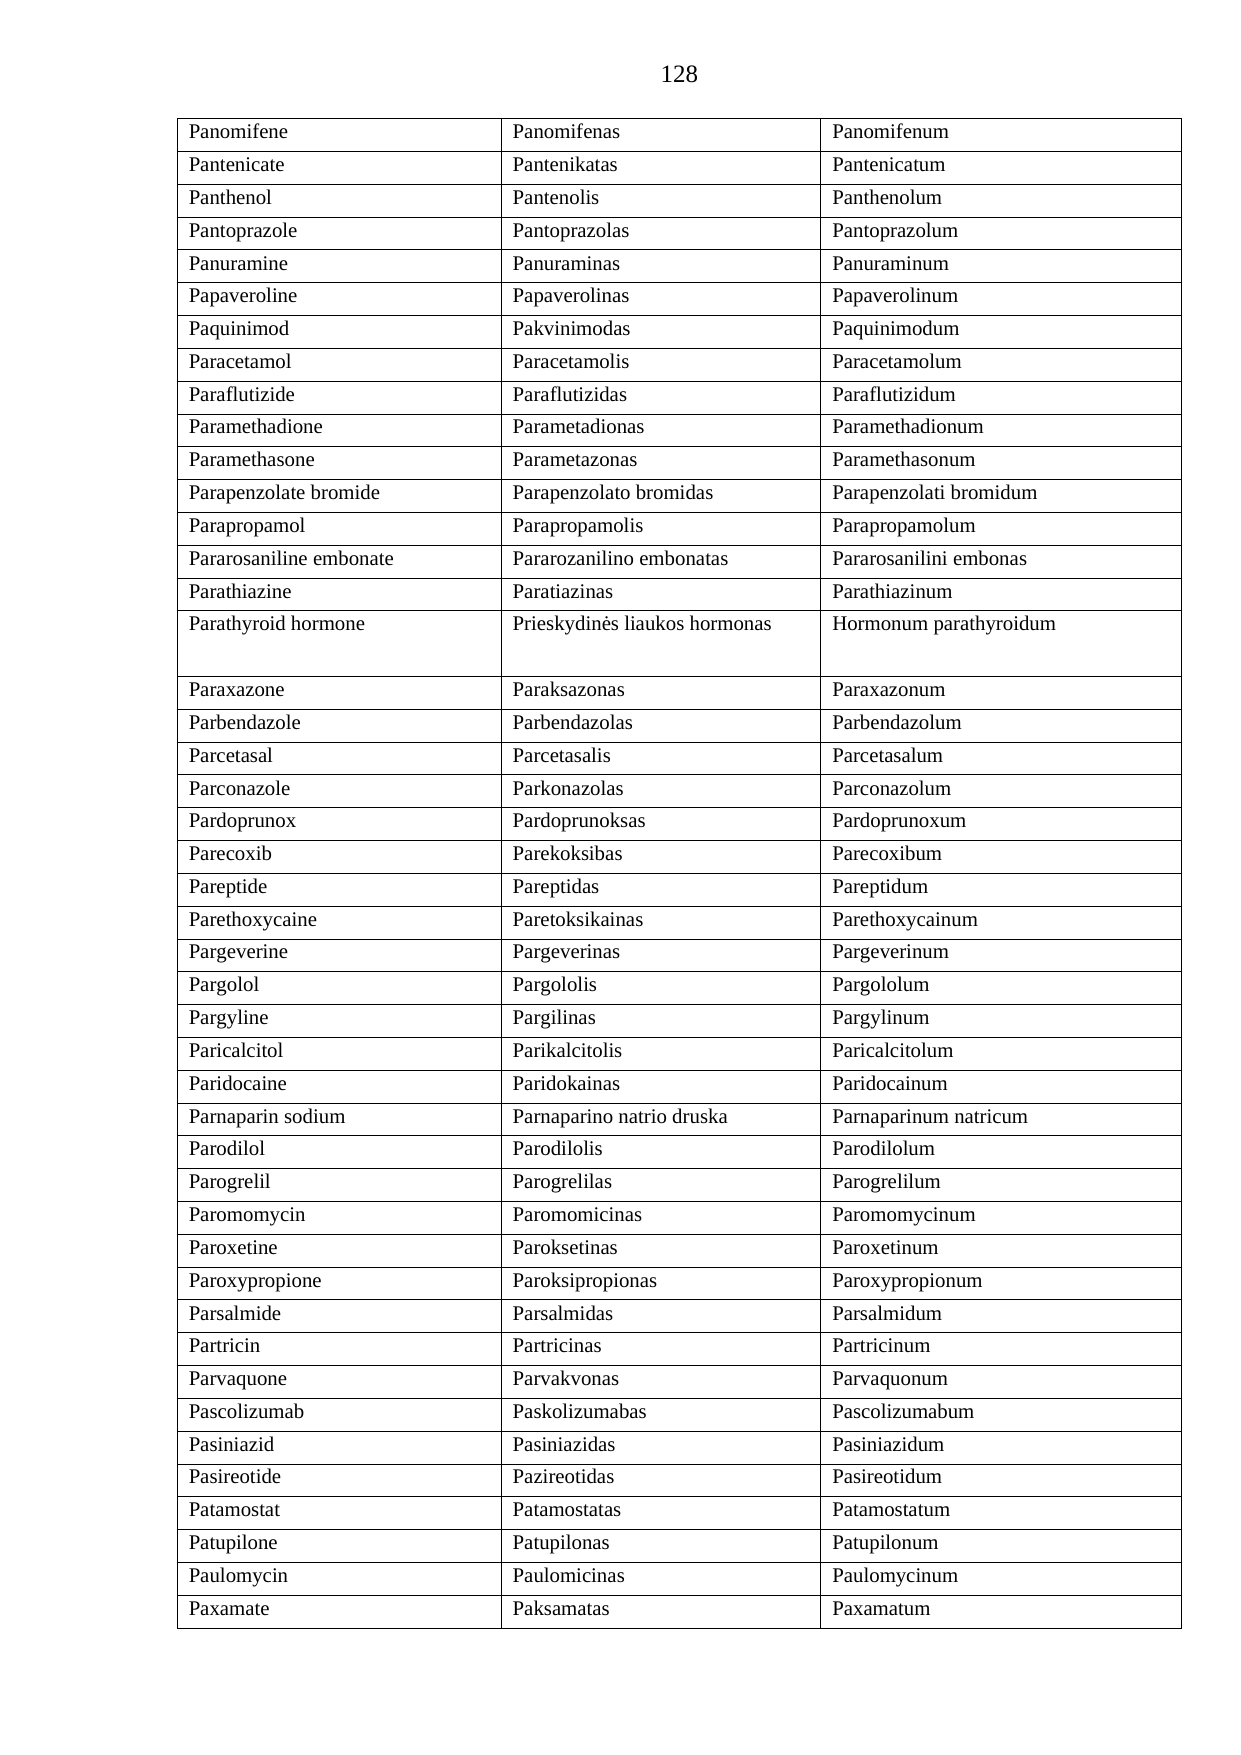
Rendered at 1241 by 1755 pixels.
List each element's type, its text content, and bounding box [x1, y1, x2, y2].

table_cell Paroxetinum [821, 1235, 1181, 1267]
table_cell Paquinimod [178, 316, 501, 348]
table_cell Parogrelilas [502, 1169, 820, 1201]
table_cell Pargeverine [178, 940, 501, 971]
table_cell Pargolol [178, 972, 501, 1004]
table_cell Paretoksikainas [502, 907, 820, 938]
table_cell Parnaparinum natricum [821, 1104, 1181, 1135]
table_cell Paratiazinas [502, 579, 820, 610]
table_cell Paroxypropionum [821, 1268, 1181, 1299]
table_cell Parapenzolate bromide [178, 480, 501, 512]
table_cell Paroksipropionas [502, 1268, 820, 1299]
table_cell Parodilolis [502, 1136, 820, 1168]
table_cell Parikalcitolis [502, 1038, 820, 1070]
table_cell Pargeverinum [821, 940, 1181, 971]
table_cell Pantoprazole [178, 218, 501, 249]
table_cell Panuramine [178, 250, 501, 282]
table_cell Patupilonum [821, 1530, 1181, 1562]
table_cell Paramethasonum [821, 447, 1181, 479]
table_cell Parametazonas [502, 447, 820, 479]
table_cell Prieskydinės liaukos hormonas [502, 611, 820, 676]
table_cell Partricinum [821, 1333, 1181, 1365]
table_cell Parconazolum [821, 775, 1181, 807]
table_cell Pardoprunoxum [821, 808, 1181, 840]
table_cell Parnaparin sodium [178, 1104, 501, 1135]
table_cell Parodilol [178, 1136, 501, 1168]
table_cell Panomifene [178, 119, 501, 151]
table_cell Parathiazine [178, 579, 501, 610]
table_cell Parvaquone [178, 1366, 501, 1398]
table_cell Parvaquonum [821, 1366, 1181, 1398]
table_cell Parathyroid hormone [178, 611, 501, 676]
table_cell Pararosanilini embonas [821, 546, 1181, 577]
table_cell Partricinas [502, 1333, 820, 1365]
table_cell Parbendazolum [821, 710, 1181, 742]
table_cell Paraksazonas [502, 677, 820, 709]
table_cell Pasireotide [178, 1465, 501, 1496]
table_cell Parogrelil [178, 1169, 501, 1201]
table_cell Parsalmide [178, 1300, 501, 1332]
table_cell Paridocainum [821, 1071, 1181, 1102]
table_cell Pareptidum [821, 874, 1181, 906]
table_cell Paskolizumabas [502, 1399, 820, 1431]
table_cell Parnaparino natrio druska [502, 1104, 820, 1135]
table_cell Paroxetine [178, 1235, 501, 1267]
table_cell Patamostatas [502, 1497, 820, 1529]
table_cell Parethoxycainum [821, 907, 1181, 938]
table_cell Paramethadionum [821, 415, 1181, 446]
table_cell Pantoprazolas [502, 218, 820, 249]
table_cell Pasiniazidum [821, 1432, 1181, 1463]
table_cell Patamostatum [821, 1497, 1181, 1529]
table_cell Pantenikatas [502, 152, 820, 184]
table_cell Parodilolum [821, 1136, 1181, 1168]
table_cell Parsalmidas [502, 1300, 820, 1332]
table_cell Paroksetinas [502, 1235, 820, 1267]
table_cell Parametadionas [502, 415, 820, 446]
table_cell Paraflutizidum [821, 382, 1181, 413]
table_cell Paramethadione [178, 415, 501, 446]
table_cell Paraxazonum [821, 677, 1181, 709]
table_cell Parconazole [178, 775, 501, 807]
table_cell Pantenicate [178, 152, 501, 184]
table_cell Hormonum parathyroidum [821, 611, 1181, 676]
table_cell Paksamatas [502, 1596, 820, 1627]
table_cell Partricin [178, 1333, 501, 1365]
table_cell Parapenzolato bromidas [502, 480, 820, 512]
table_cell Parethoxycaine [178, 907, 501, 938]
table_cell Parvakvonas [502, 1366, 820, 1398]
table_cell Pakvinimodas [502, 316, 820, 348]
table_cell Papaverolinas [502, 283, 820, 315]
table_cell Parcetasalum [821, 743, 1181, 774]
table_cell Parbendazole [178, 710, 501, 742]
table_cell Pargylinum [821, 1005, 1181, 1037]
table_cell Paricalcitol [178, 1038, 501, 1070]
table_cell Paramethasone [178, 447, 501, 479]
table_cell Pararozanilino embonatas [502, 546, 820, 577]
table_cell Papaveroline [178, 283, 501, 315]
table_cell Paquinimodum [821, 316, 1181, 348]
table_cell Pargololis [502, 972, 820, 1004]
table_cell Parkonazolas [502, 775, 820, 807]
table_cell Parcetasal [178, 743, 501, 774]
table_cell Panomifenum [821, 119, 1181, 151]
table_cell Parapropamol [178, 513, 501, 545]
table_cell Paulomicinas [502, 1563, 820, 1595]
table_cell Pantenolis [502, 185, 820, 217]
table_cell Paraxazone [178, 677, 501, 709]
table_cell Pazireotidas [502, 1465, 820, 1496]
table_cell Pantoprazolum [821, 218, 1181, 249]
table_cell Parapenzolati bromidum [821, 480, 1181, 512]
table_cell Pasireotidum [821, 1465, 1181, 1496]
table_cell Paxamate [178, 1596, 501, 1627]
table_cell Pargeverinas [502, 940, 820, 971]
table_cell Paulomycinum [821, 1563, 1181, 1595]
table_cell Pantenicatum [821, 152, 1181, 184]
table_cell Patupilone [178, 1530, 501, 1562]
table_cell Pasiniazidas [502, 1432, 820, 1463]
table_cell Paulomycin [178, 1563, 501, 1595]
table_cell Pasiniazid [178, 1432, 501, 1463]
table_cell Paraflutizidas [502, 382, 820, 413]
table_cell Parbendazolas [502, 710, 820, 742]
table_cell Parekoksibas [502, 841, 820, 873]
table_cell Papaverolinum [821, 283, 1181, 315]
table_cell Parecoxib [178, 841, 501, 873]
table_cell Panthenol [178, 185, 501, 217]
table_cell Paroxypropione [178, 1268, 501, 1299]
table_cell Pargyline [178, 1005, 501, 1037]
table_cell Panuraminum [821, 250, 1181, 282]
table_cell Parsalmidum [821, 1300, 1181, 1332]
table_cell Parathiazinum [821, 579, 1181, 610]
table_cell Pascolizumab [178, 1399, 501, 1431]
table_cell Paxamatum [821, 1596, 1181, 1627]
table_cell Pargilinas [502, 1005, 820, 1037]
table_cell Paromomycin [178, 1202, 501, 1234]
table_cell Pardoprunox [178, 808, 501, 840]
table_cell Patamostat [178, 1497, 501, 1529]
table_cell Patupilonas [502, 1530, 820, 1562]
table_cell Paracetamolis [502, 349, 820, 381]
table_cell Panuraminas [502, 250, 820, 282]
table_cell Paricalcitolum [821, 1038, 1181, 1070]
table_cell Pareptidas [502, 874, 820, 906]
table_cell Pargololum [821, 972, 1181, 1004]
table_cell Parapropamolis [502, 513, 820, 545]
table_cell Paridocaine [178, 1071, 501, 1102]
table_cell Paracetamol [178, 349, 501, 381]
table_cell Pascolizumabum [821, 1399, 1181, 1431]
table_cell Panomifenas [502, 119, 820, 151]
table_cell Parcetasalis [502, 743, 820, 774]
table_cell Paraflutizide [178, 382, 501, 413]
table_cell Paromomycinum [821, 1202, 1181, 1234]
table_cell Parogrelilum [821, 1169, 1181, 1201]
table_cell Parecoxibum [821, 841, 1181, 873]
table_cell Parapropamolum [821, 513, 1181, 545]
table_cell Paromomicinas [502, 1202, 820, 1234]
table_cell Panthenolum [821, 185, 1181, 217]
table_cell Pararosaniline embonate [178, 546, 501, 577]
table_cell Pareptide [178, 874, 501, 906]
table_cell Pardoprunoksas [502, 808, 820, 840]
table_cell Paridokainas [502, 1071, 820, 1102]
table_cell Paracetamolum [821, 349, 1181, 381]
